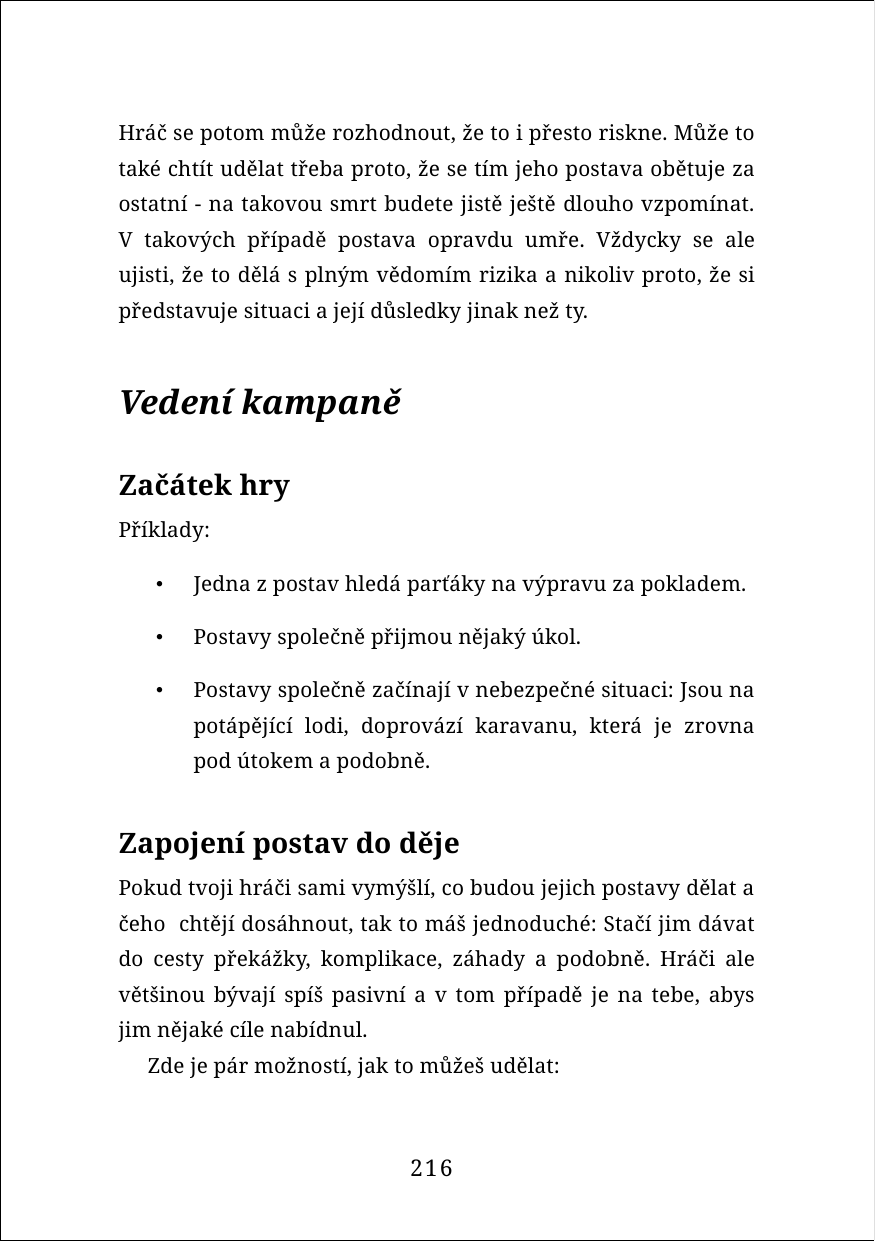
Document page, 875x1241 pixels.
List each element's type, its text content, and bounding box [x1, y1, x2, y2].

list Postavy společně přijmou nějaký úkol. [156, 622, 756, 650]
subtitle Začátek hry [118, 465, 756, 504]
list Jedna z postav hledá parťáky na výpravu za pokladem. [156, 569, 756, 597]
text Pokud tvoji hráči sami vymýšlí, co budou jejich postavy dělat a čeho chtějí dosáhnout, tak to máš jednoduché: Stačí jim dávat do cesty překážky, komplikace, záhady a podobně. Hráči ale většinou bývají spíš pasivní a v tom případě je na tebe, abys jim nějaké cíle nabídnul. Zde je pár možností, jak to můžeš udělat: [118, 873, 756, 1079]
text Příklady: [118, 516, 756, 544]
subtitle Vedení kampaně [118, 379, 756, 424]
list Postavy společně začínají v nebezpečné situaci: Jsou na potápějící lodi, doprovází karavanu, která je zrovna pod útokem a podobně. [156, 675, 756, 775]
text Hráč se potom může rozhodnout, že to i přesto riskne. Může to také chtít udělat třeba proto, že se tím jeho postava obětuje za ostatní - na takovou smrt budete jistě ještě dlouho vzpomínat. V takových případě postava opravdu umře. Vždycky se ale ujisti, že to dělá s plným vědomím rizika a nikoliv proto, že si představuje situaci a její důsledky jinak než ty. [118, 118, 756, 324]
subtitle Zapojení postav do děje [118, 823, 756, 861]
